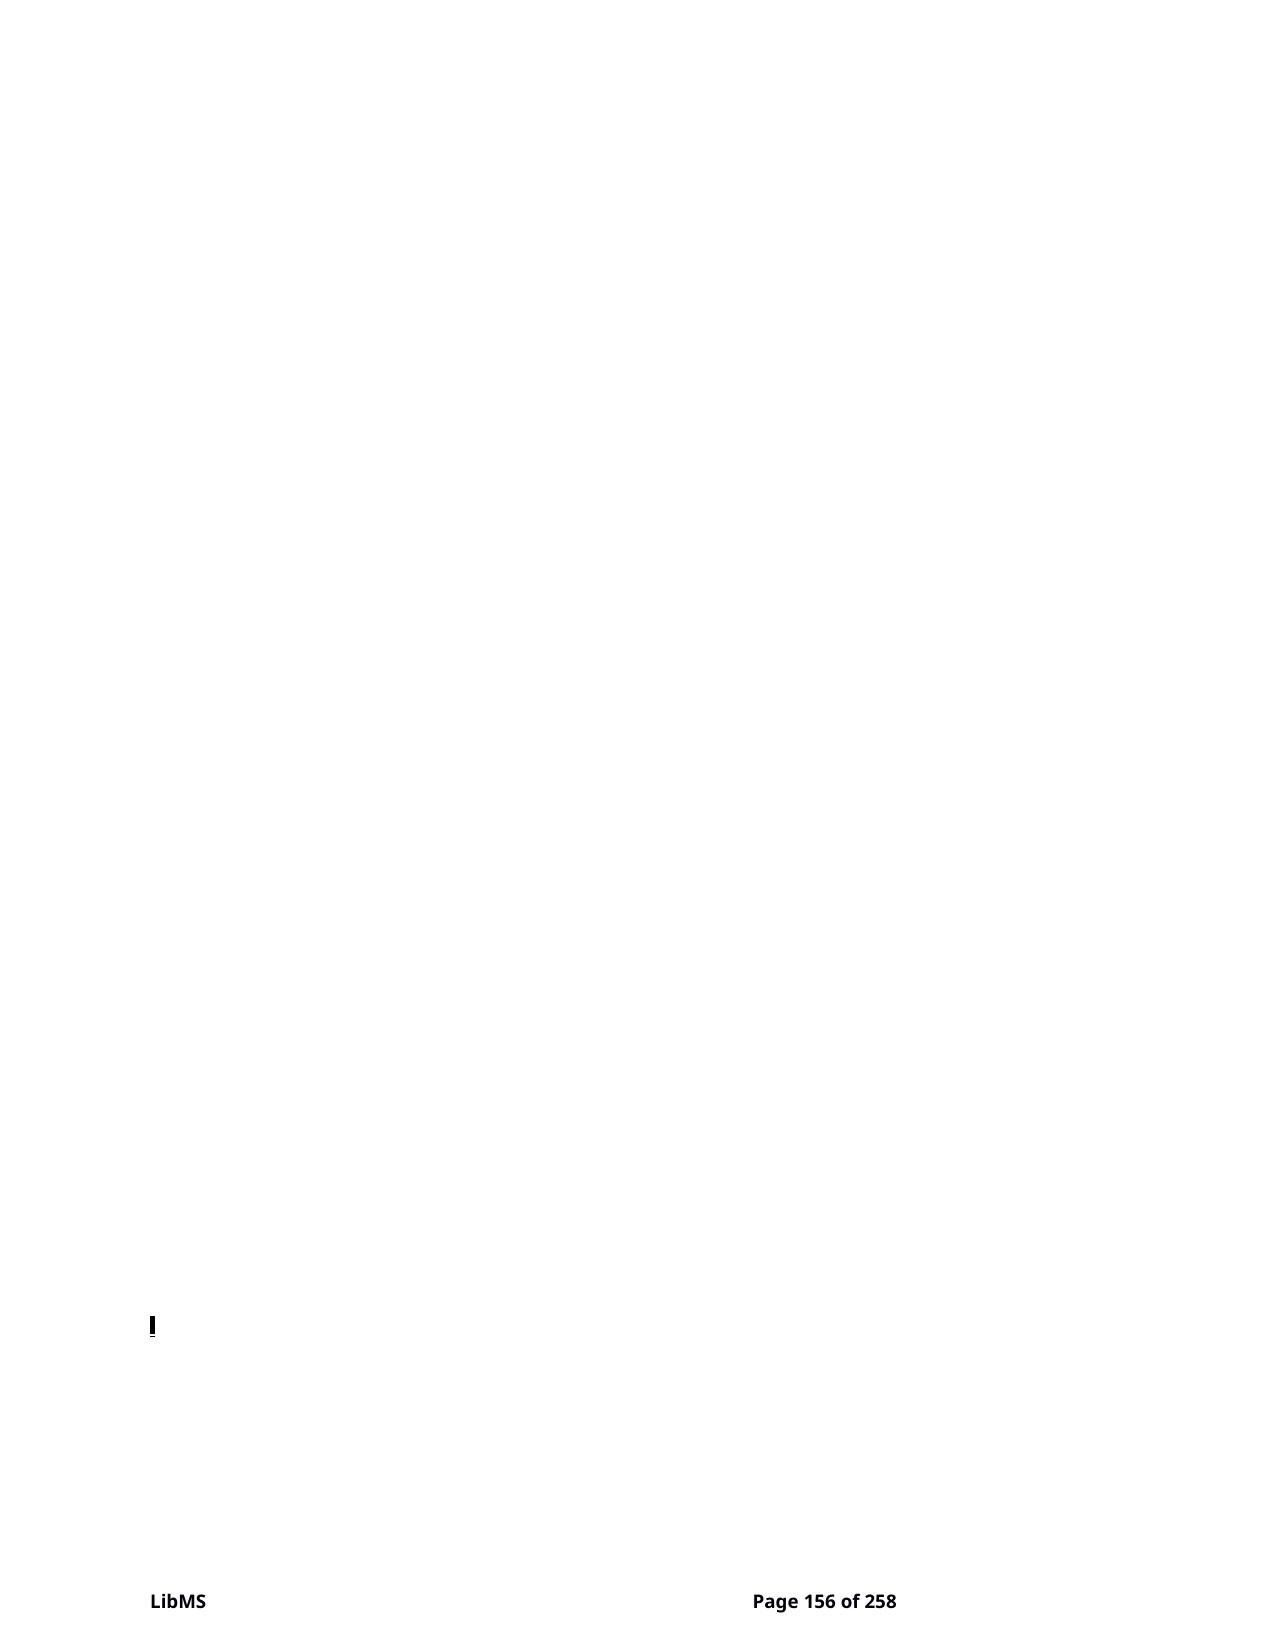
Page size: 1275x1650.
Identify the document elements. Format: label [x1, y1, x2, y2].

text [150, 133, 1125, 1371]
